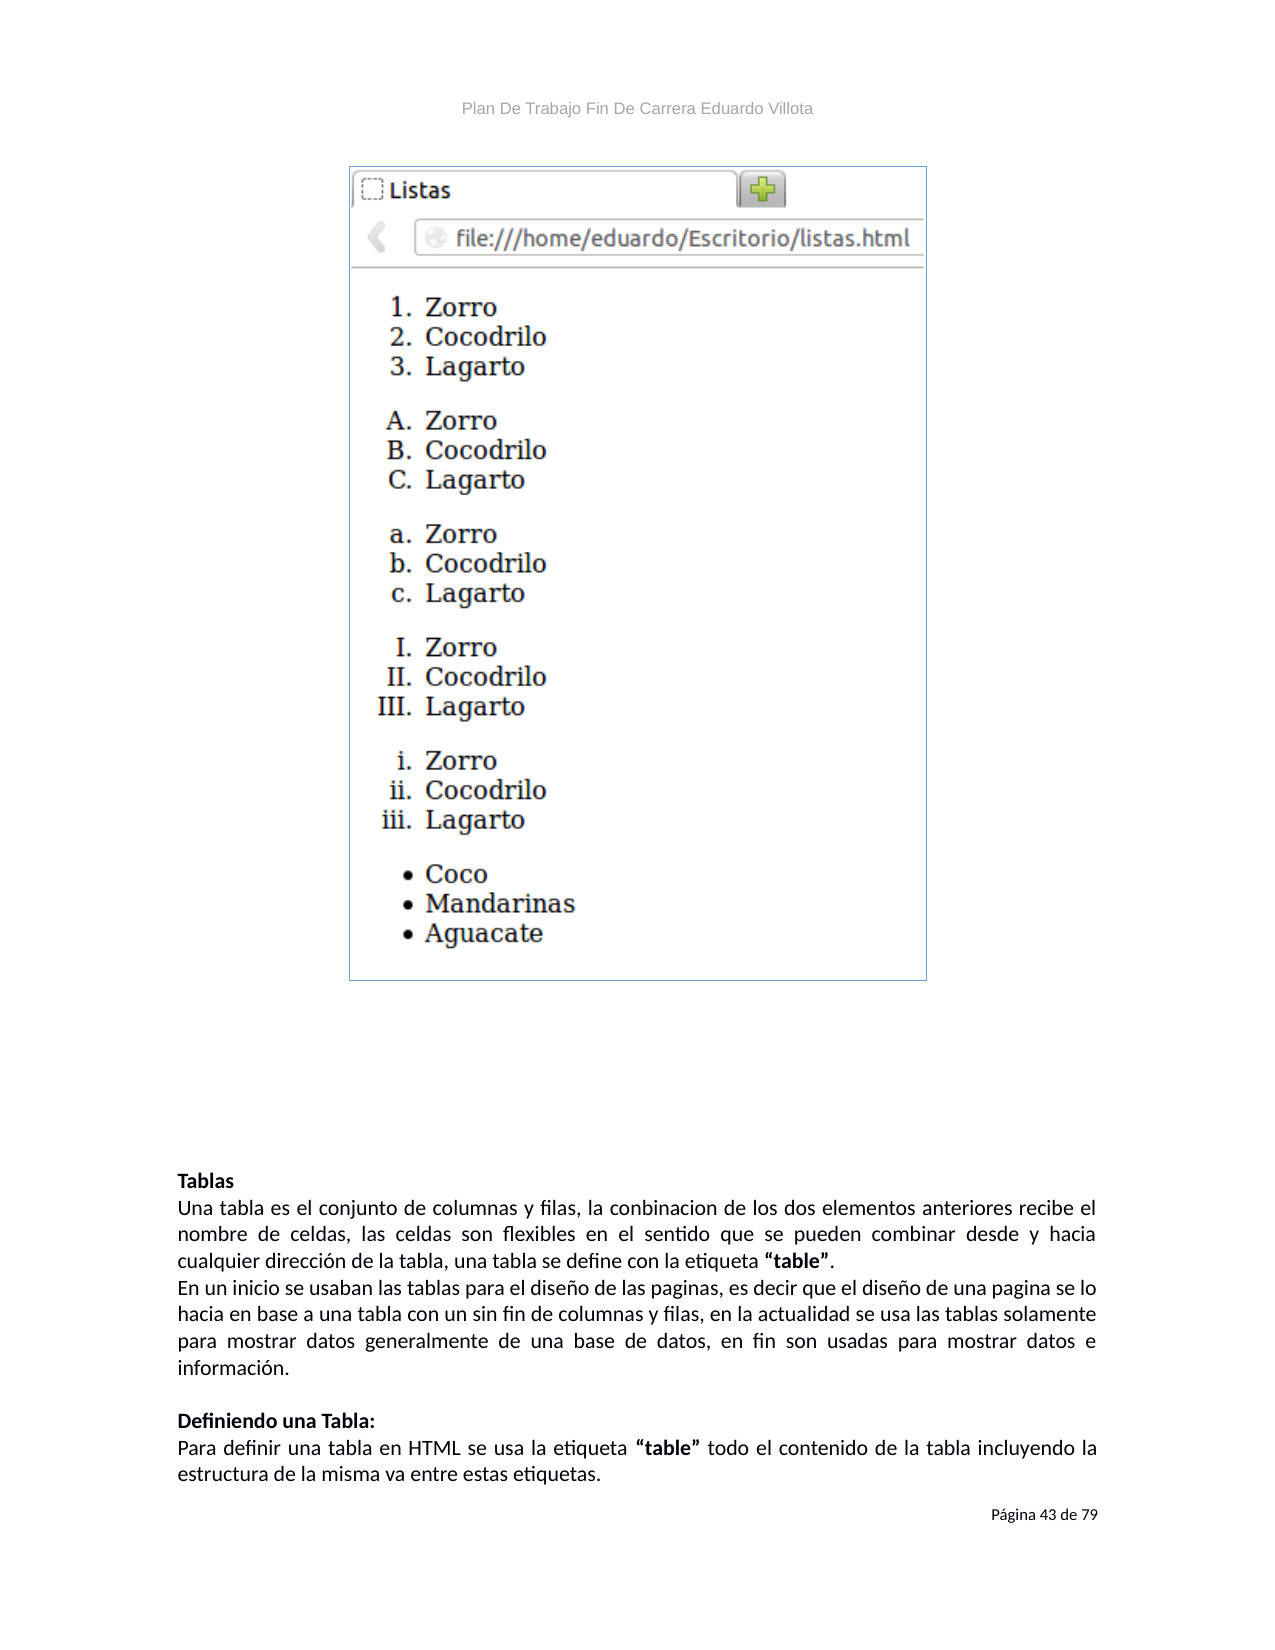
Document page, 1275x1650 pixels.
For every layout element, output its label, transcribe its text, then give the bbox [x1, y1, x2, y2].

picture [351, 169, 924, 978]
text Una tabla es el conjunto de columnas y filas, la conbinacion de los dos elementos anteriores recibe el nombre de celdas, las celdas son flexibles en el sentido que se pueden combinar desde y hacia cualquier dirección de la tabla, una tabla se define con la etiqueta “table”. [177, 1194, 1098, 1274]
text Definiendo una Tabla: [177, 1407, 1098, 1434]
text En un inicio se usaban las tablas para el diseño de las paginas, es decir que el diseño de una pagina se lo hacia en base a una tabla con un sin fin de columnas y filas, en la actualidad se usa las tablas solamente para mostrar datos generalmente de una base de datos, en fin son usadas para mostrar datos e información. [177, 1274, 1098, 1380]
text Tablas [177, 1167, 1098, 1194]
text Para definir una tabla en HTML se usa la etiqueta “table” todo el contenido de la tabla incluyendo la estructura de la misma va entre estas etiquetas. [177, 1434, 1098, 1487]
